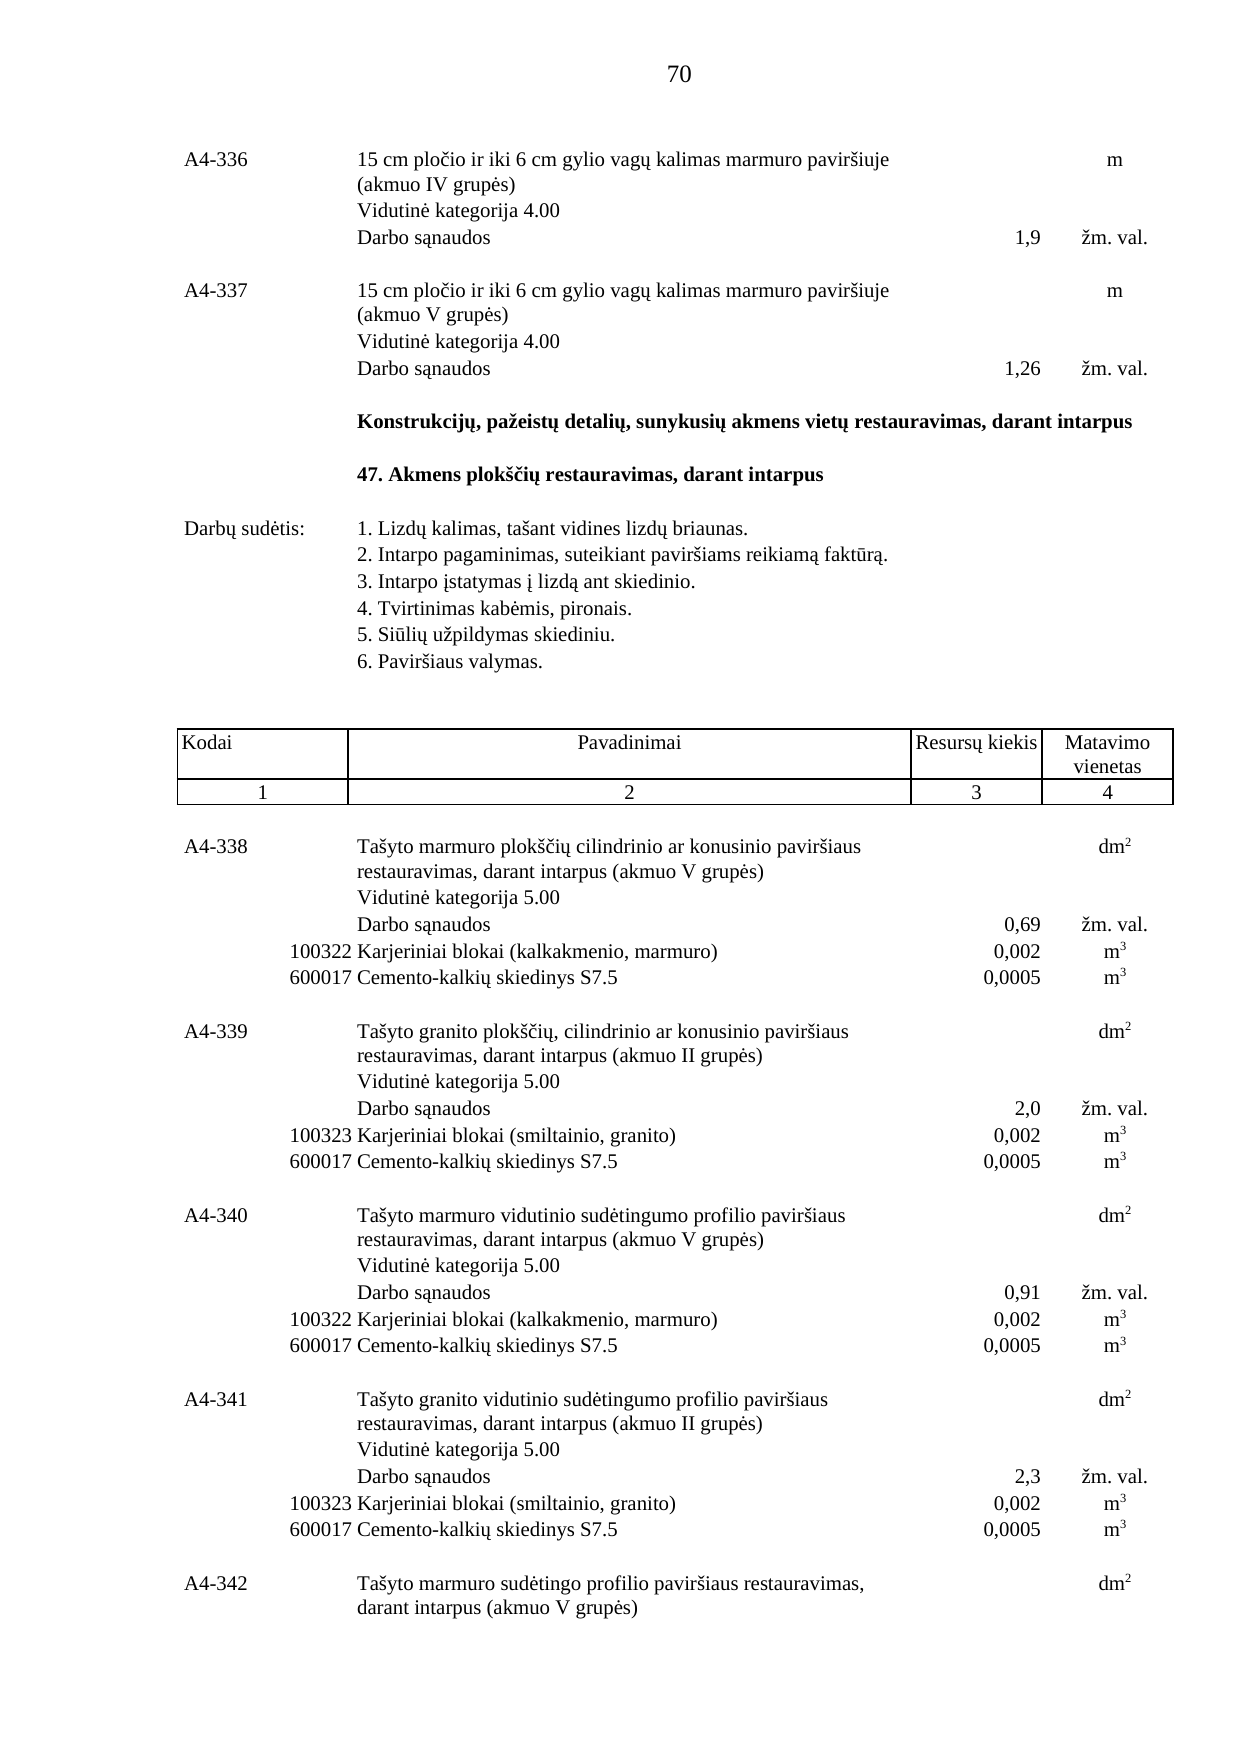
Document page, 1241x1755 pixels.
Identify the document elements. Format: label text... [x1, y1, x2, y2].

table_cell [917, 832, 1048, 883]
table_cell [917, 118, 1048, 145]
table_cell 1,9 [917, 222, 1048, 249]
table_cell [177, 486, 181, 513]
table_cell [1048, 540, 1181, 566]
table_cell [177, 276, 181, 326]
table_cell A4-337 [181, 276, 354, 326]
table_cell [354, 1541, 917, 1568]
table_cell 4. Tvirtinimas kabėmis, pironais. [354, 593, 917, 619]
table_cell [1048, 513, 1181, 539]
table_cell m [1048, 276, 1181, 326]
table_cell [917, 646, 1048, 673]
table_cell Vidutinė kategorija 5.00 [354, 1251, 917, 1277]
table_header Kodai [178, 730, 347, 778]
table_cell [181, 646, 354, 673]
table_cell [917, 1568, 1048, 1619]
table_cell 2,0 [917, 1093, 1048, 1120]
table_cell [1048, 673, 1181, 699]
table_cell [177, 593, 181, 619]
table_header [1174, 754, 1178, 778]
table_cell [181, 1093, 354, 1120]
table_cell [181, 1461, 354, 1488]
table_cell [917, 673, 1048, 699]
table_cell [917, 196, 1048, 222]
table_cell žm. val. [1048, 222, 1181, 249]
table_cell A4-341 [181, 1384, 354, 1435]
table_cell Cemento-kalkių skiedinys S7.5 [354, 963, 917, 989]
table_cell [917, 593, 1048, 619]
table_cell [917, 326, 1048, 353]
table_cell [177, 1488, 181, 1515]
table_cell Darbo sąnaudos [354, 1278, 917, 1304]
table_cell [1048, 1358, 1181, 1384]
table_cell [181, 1358, 354, 1384]
table_cell [917, 513, 1048, 539]
table_cell [181, 673, 354, 699]
table_cell [177, 1200, 181, 1251]
table_cell [181, 406, 354, 433]
table_cell [177, 145, 181, 196]
table_cell 15 cm pločio ir iki 6 cm gylio vagų kalimas marmuro paviršiuje (akmuo IV grupės) [354, 145, 917, 196]
table_cell 0,002 [917, 936, 1048, 963]
table_cell [181, 326, 354, 353]
table_cell [177, 989, 181, 1016]
table_cell m3 [1048, 936, 1181, 963]
table_cell A4-342 [181, 1568, 354, 1619]
table_cell Cemento-kalkių skiedinys S7.5 [354, 1331, 917, 1357]
table_cell [1048, 1173, 1181, 1200]
table_cell [181, 433, 354, 459]
table_cell [917, 620, 1048, 646]
table_cell A4-340 [181, 1200, 354, 1251]
table_cell 600017 [181, 963, 354, 989]
table_cell 100322 [181, 936, 354, 963]
table_cell [354, 989, 917, 1016]
table_cell [181, 540, 354, 566]
table_cell žm. val. [1048, 1461, 1181, 1488]
table_cell [1048, 380, 1181, 406]
table_cell [177, 909, 181, 936]
table_cell m3 [1048, 963, 1181, 989]
table_cell [354, 1358, 917, 1384]
table_cell m3 [1048, 1488, 1181, 1515]
table_cell žm. val. [1048, 909, 1181, 936]
table_cell [177, 566, 181, 593]
table_cell Darbų sudėtis: [181, 513, 354, 539]
table_cell 100323 [181, 1120, 354, 1147]
table_cell 6. Paviršiaus valymas. [354, 646, 917, 673]
table_cell [177, 673, 181, 699]
table_cell [177, 1304, 181, 1331]
table_cell [917, 1016, 1048, 1067]
table_cell [177, 963, 181, 989]
table_cell dm2 [1048, 1200, 1181, 1251]
table_cell Tašyto granito plokščių, cilindrinio ar konusinio paviršiaus restauravimas, darant intarpus (akmuo II grupės) [354, 1016, 917, 1067]
table_cell [181, 249, 354, 276]
table_cell Vidutinė kategorija 5.00 [354, 1067, 917, 1093]
table_cell [354, 433, 917, 459]
table_cell [177, 1093, 181, 1120]
table_cell [917, 1200, 1048, 1251]
table_cell [181, 196, 354, 222]
table_cell žm. val. [1048, 1093, 1181, 1120]
table_cell Darbo sąnaudos [354, 909, 917, 936]
table_cell [917, 1173, 1048, 1200]
table_cell 0,002 [917, 1304, 1048, 1331]
table_header Pavadinimai [349, 730, 910, 778]
table_cell [181, 593, 354, 619]
table_cell [177, 1358, 181, 1384]
table_cell [917, 989, 1048, 1016]
table_cell 5. Siūlių užpildymas skiediniu. [354, 620, 917, 646]
table_cell [177, 406, 181, 433]
table_cell [917, 486, 1048, 513]
table_cell [181, 883, 354, 909]
table_cell [181, 353, 354, 379]
table_cell [177, 380, 181, 406]
table_cell [177, 460, 181, 486]
table_cell m3 [1048, 1304, 1181, 1331]
table_cell [181, 909, 354, 936]
table_cell 600017 [181, 1147, 354, 1173]
table_cell [917, 1384, 1048, 1435]
table_cell [181, 1251, 354, 1277]
table_cell [917, 380, 1048, 406]
table_cell [354, 380, 917, 406]
table_cell [915, 805, 1046, 832]
table_cell Karjeriniai blokai (kalkakmenio, marmuro) [354, 936, 917, 963]
table_cell 1,26 [917, 353, 1048, 379]
table_cell 0,91 [917, 1278, 1048, 1304]
table_cell 1. Lizdų kalimas, tašant vidines lizdų briaunas. [354, 513, 917, 539]
table_cell [1048, 196, 1181, 222]
table_cell [1048, 1435, 1181, 1461]
table_cell [177, 1278, 181, 1304]
table_cell [177, 1147, 181, 1173]
table_cell [1048, 593, 1181, 619]
table_cell [177, 1120, 181, 1147]
table_cell Vidutinė kategorija 5.00 [354, 1435, 917, 1461]
table_cell [917, 1541, 1048, 1568]
table_cell 600017 [181, 1331, 354, 1357]
table_cell [1048, 486, 1181, 513]
table_cell [1048, 883, 1181, 909]
table_cell [177, 196, 181, 222]
table_cell [917, 249, 1048, 276]
table_cell [177, 1461, 181, 1488]
table_cell 15 cm pločio ir iki 6 cm gylio vagų kalimas marmuro paviršiuje (akmuo V grupės) [354, 276, 917, 326]
table_cell Karjeriniai blokai (kalkakmenio, marmuro) [354, 1304, 917, 1331]
table_cell [177, 646, 181, 673]
table_cell m [1048, 145, 1181, 196]
table_cell [181, 460, 354, 486]
table_cell [177, 1515, 181, 1541]
table_cell Tašyto granito vidutinio sudėtingumo profilio paviršiaus restauravimas, darant intarpus (akmuo II grupės) [354, 1384, 917, 1435]
table_cell [177, 433, 181, 459]
table_cell 3. Intarpo įstatymas į lizdą ant skiedinio. [354, 566, 917, 593]
table_cell [917, 276, 1048, 326]
table_cell [177, 805, 181, 832]
table_cell [177, 513, 181, 539]
table_cell Darbo sąnaudos [354, 1093, 917, 1120]
table_cell 0,002 [917, 1488, 1048, 1515]
table_cell Karjeriniai blokai (smiltainio, granito) [354, 1120, 917, 1147]
table_cell [1048, 1541, 1181, 1568]
table_cell dm2 [1048, 1568, 1181, 1619]
table_cell [181, 486, 354, 513]
table_cell 2. Intarpo pagaminimas, suteikiant paviršiams reikiamą faktūrą. [354, 540, 1048, 566]
table_cell Cemento-kalkių skiedinys S7.5 [354, 1515, 917, 1541]
table_cell [1048, 1067, 1181, 1093]
table_cell [177, 540, 181, 566]
table_cell [177, 1541, 181, 1568]
table_cell [1048, 989, 1181, 1016]
table_cell [917, 1358, 1048, 1384]
table_cell m3 [1048, 1331, 1181, 1357]
table_header Resursų kiekis [912, 730, 1041, 778]
table_cell [177, 118, 181, 145]
table_cell [177, 1435, 181, 1461]
table_cell Karjeriniai blokai (smiltainio, granito) [354, 1488, 917, 1515]
table_cell [181, 1541, 354, 1568]
table_cell [177, 353, 181, 379]
table_cell [177, 249, 181, 276]
table_cell [917, 145, 1048, 196]
table_cell Tašyto marmuro plokščių cilindrinio ar konusinio paviršiaus restauravimas, darant intarpus (akmuo V grupės) [354, 832, 917, 883]
table_cell [177, 1384, 181, 1435]
table_cell [177, 326, 181, 353]
table_cell Darbo sąnaudos [354, 1461, 917, 1488]
table_cell [917, 433, 1048, 459]
table_cell [181, 566, 354, 593]
table_cell [1048, 118, 1181, 145]
table_cell Tašyto marmuro sudėtingo profilio paviršiaus restauravimas, darant intarpus (akmuo V grupės) [354, 1568, 917, 1619]
table_cell [177, 1067, 181, 1093]
table_cell [181, 620, 354, 646]
table_cell A4-339 [181, 1016, 354, 1067]
table_cell 0,0005 [917, 1331, 1048, 1357]
table_cell [917, 1435, 1048, 1461]
table_cell dm2 [1048, 1016, 1181, 1067]
table_cell [917, 1067, 1048, 1093]
table_cell [177, 1568, 181, 1619]
table_cell [177, 883, 181, 909]
table_cell [1046, 804, 1178, 832]
table_cell Vidutinė kategorija 4.00 [354, 326, 917, 353]
table_cell [177, 1173, 181, 1200]
table_cell Cemento-kalkių skiedinys S7.5 [354, 1147, 917, 1173]
table_cell [352, 805, 915, 832]
table_cell 600017 [181, 1515, 354, 1541]
table_cell [1048, 646, 1181, 673]
table_cell [917, 1251, 1048, 1277]
table_cell [354, 486, 917, 513]
table_cell Vidutinė kategorija 5.00 [354, 883, 917, 909]
table_cell [177, 936, 181, 963]
table_cell [177, 832, 181, 883]
table_cell [1048, 620, 1181, 646]
table_cell [181, 1067, 354, 1093]
table_cell [177, 1016, 181, 1067]
table_cell [177, 1331, 181, 1357]
table_cell [181, 380, 354, 406]
table_cell 0,0005 [917, 1515, 1048, 1541]
table_cell Darbo sąnaudos [354, 353, 917, 379]
table_cell [181, 1173, 354, 1200]
table_cell [181, 805, 352, 832]
table_cell [177, 1251, 181, 1277]
table_cell [917, 566, 1048, 593]
table_cell [1048, 433, 1181, 459]
table_cell m3 [1048, 1515, 1181, 1541]
table_cell [354, 118, 917, 145]
table_cell Darbo sąnaudos [354, 222, 917, 249]
table_cell [1048, 1251, 1181, 1277]
table_cell [177, 620, 181, 646]
table_cell [1048, 249, 1181, 276]
table_cell [354, 673, 917, 699]
table_cell [181, 222, 354, 249]
table_cell [354, 1173, 917, 1200]
table_cell 0,69 [917, 909, 1048, 936]
table_cell A4-338 [181, 832, 354, 883]
table_cell Konstrukcijų, pažeistų detalių, sunykusių akmens vietų restauravimas, darant intarpus [354, 406, 1181, 433]
table_cell 0,0005 [917, 963, 1048, 989]
table_cell dm2 [1048, 832, 1181, 883]
table_cell Tašyto marmuro vidutinio sudėtingumo profilio paviršiaus restauravimas, darant intarpus (akmuo V grupės) [354, 1200, 917, 1251]
table_cell 2,3 [917, 1461, 1048, 1488]
table_cell [181, 989, 354, 1016]
table_cell m3 [1048, 1120, 1181, 1147]
table_cell [181, 118, 354, 145]
table_cell [1048, 326, 1181, 353]
table_cell [181, 1435, 354, 1461]
table_cell 0,0005 [917, 1147, 1048, 1173]
table_cell 0,002 [917, 1120, 1048, 1147]
table_cell [917, 883, 1048, 909]
table_cell [181, 1278, 354, 1304]
table_cell žm. val. [1048, 1278, 1181, 1304]
table_cell žm. val. [1048, 353, 1181, 379]
table_cell dm2 [1048, 1384, 1181, 1435]
table_cell [1048, 566, 1181, 593]
table_cell [177, 222, 181, 249]
table_cell A4-336 [181, 145, 354, 196]
table_cell [354, 249, 917, 276]
table_cell 100322 [181, 1304, 354, 1331]
table_cell m3 [1048, 1147, 1181, 1173]
table_cell 100323 [181, 1488, 354, 1515]
table_cell 47. Akmens plokščių restauravimas, darant intarpus [354, 460, 1181, 486]
table_cell Vidutinė kategorija 4.00 [354, 196, 917, 222]
